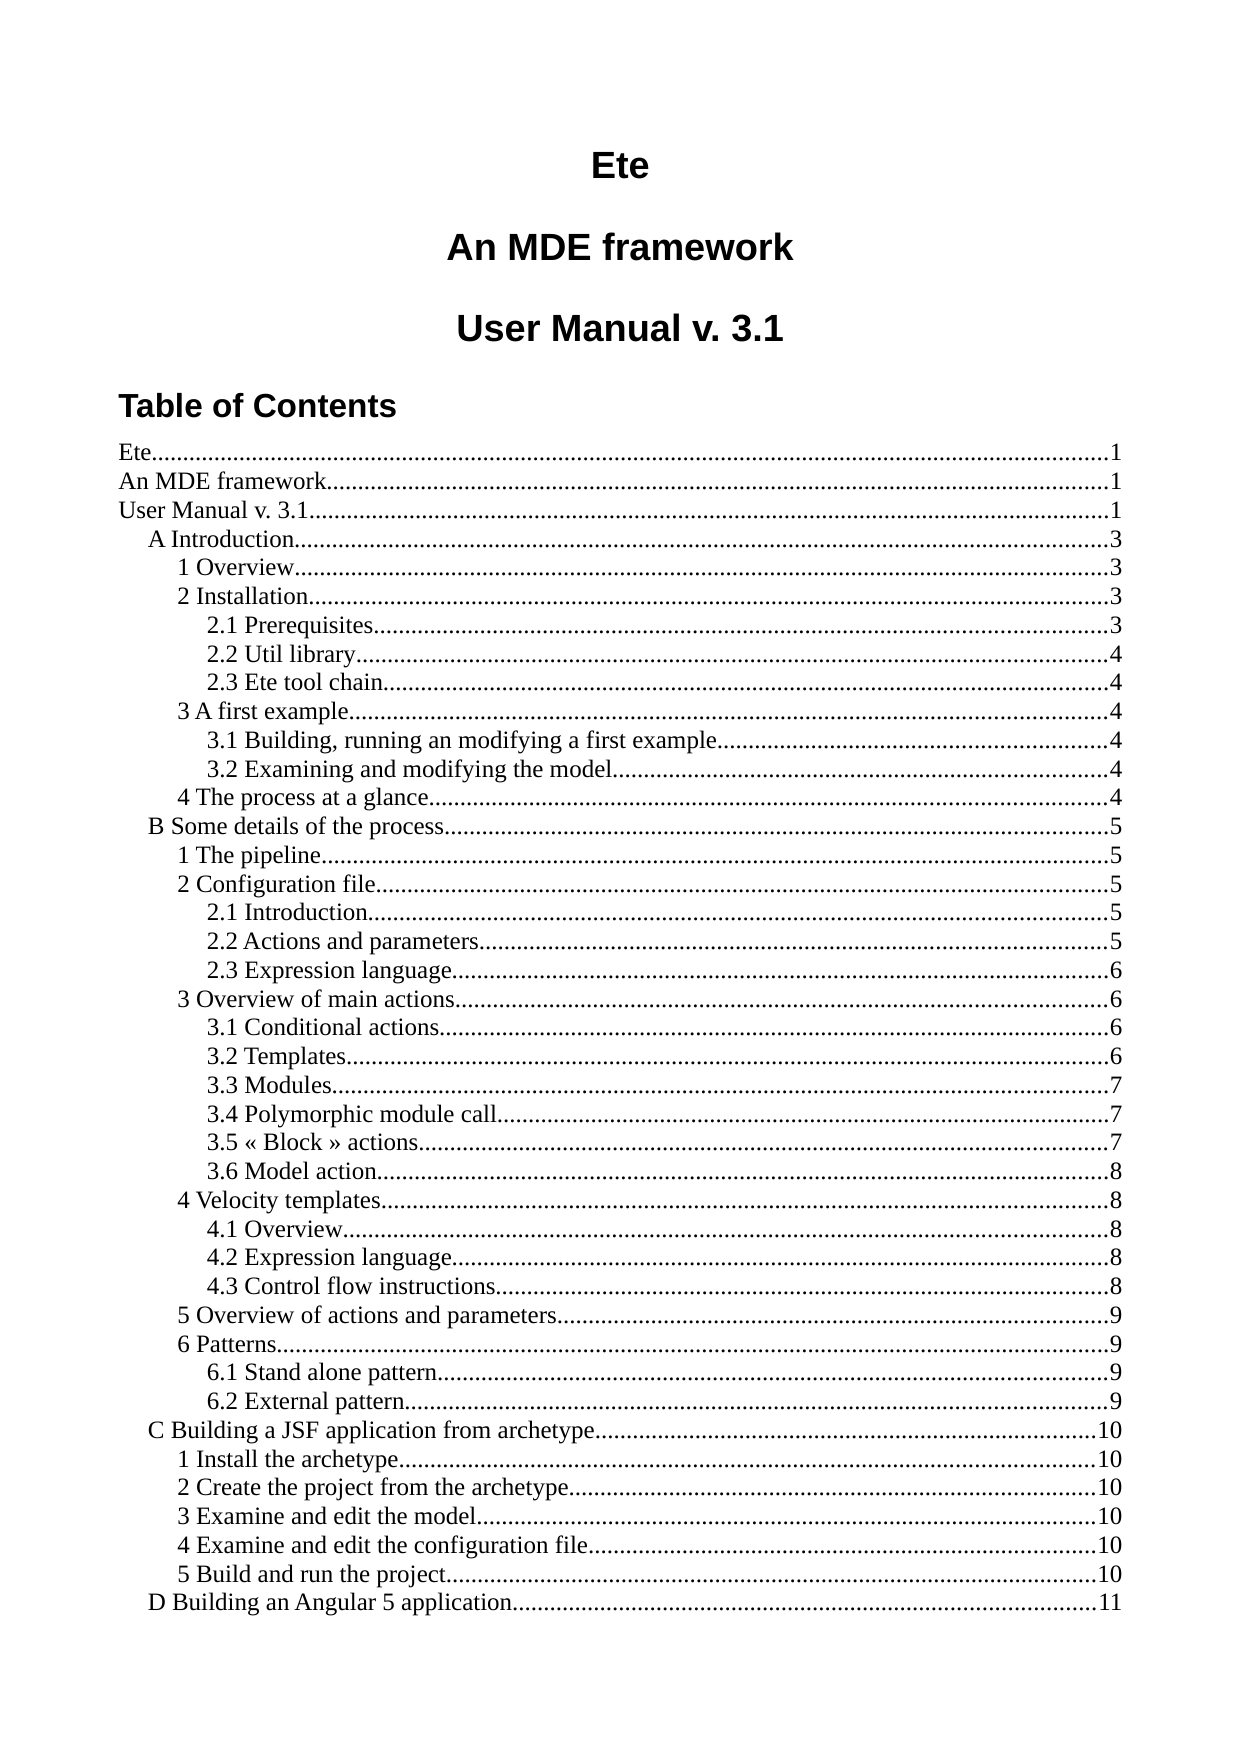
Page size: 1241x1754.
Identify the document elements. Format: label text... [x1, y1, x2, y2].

text 6.2 External pattern 9 [207, 1386, 1122, 1415]
subtitle Ete [118, 143, 1122, 187]
text 3.5 « Block » actions 7 [207, 1127, 1122, 1156]
text 1 Install the archetype 10 [177, 1444, 1122, 1472]
text 1 The pipeline 5 [177, 840, 1122, 869]
text 5 Build and run the project 10 [177, 1559, 1122, 1587]
subtitle User Manual v. 3.1 [118, 305, 1122, 349]
text 6 Patterns 9 [177, 1329, 1122, 1357]
text 4 The process at a glance 4 [177, 782, 1122, 811]
text 2.3 Expression language 6 [207, 955, 1122, 984]
text 3.6 Model action 8 [207, 1156, 1122, 1185]
text 6.1 Stand alone pattern 9 [207, 1357, 1122, 1386]
text 2.2 Actions and parameters 5 [207, 926, 1122, 955]
text 3.1 Conditional actions 6 [207, 1012, 1122, 1041]
text 2 Create the project from the archetype 10 [177, 1472, 1122, 1501]
subtitle Table of Contents [118, 387, 1122, 425]
text 2.1 Prerequisites 3 [207, 610, 1122, 639]
subtitle An MDE framework [118, 224, 1122, 268]
text 2.3 Ete tool chain 4 [207, 667, 1122, 696]
text 2 Installation 3 [177, 581, 1122, 610]
text User Manual v. 3.1 1 [118, 495, 1122, 524]
text Ete 1 [118, 437, 1122, 466]
text 4.1 Overview 8 [207, 1214, 1122, 1242]
text 3 Overview of main actions 6 [177, 984, 1122, 1012]
text 3.1 Building, running an modifying a first example 4 [207, 725, 1122, 754]
text 3 Examine and edit the model 10 [177, 1501, 1122, 1530]
text B Some details of the process 5 [148, 811, 1122, 840]
text C Building a JSF application from archetype 10 [148, 1415, 1122, 1444]
text 5 Overview of actions and parameters 9 [177, 1300, 1122, 1329]
text 2.2 Util library 4 [207, 639, 1122, 667]
text 4 Velocity templates 8 [177, 1185, 1122, 1214]
text 1 Overview 3 [177, 552, 1122, 581]
text 3.3 Modules 7 [207, 1070, 1122, 1099]
text 2 Configuration file 5 [177, 869, 1122, 897]
text A Introduction 3 [148, 524, 1122, 552]
text 2.1 Introduction 5 [207, 897, 1122, 926]
text 3.4 Polymorphic module call 7 [207, 1099, 1122, 1127]
text 4.3 Control flow instructions 8 [207, 1271, 1122, 1300]
text 3 A first example 4 [177, 696, 1122, 725]
text D Building an Angular 5 application 11 [148, 1587, 1122, 1616]
text 4 Examine and edit the configuration file 10 [177, 1530, 1122, 1559]
text 3.2 Templates 6 [207, 1041, 1122, 1070]
text 4.2 Expression language 8 [207, 1242, 1122, 1271]
text An MDE framework 1 [118, 466, 1122, 495]
text 3.2 Examining and modifying the model 4 [207, 754, 1122, 782]
